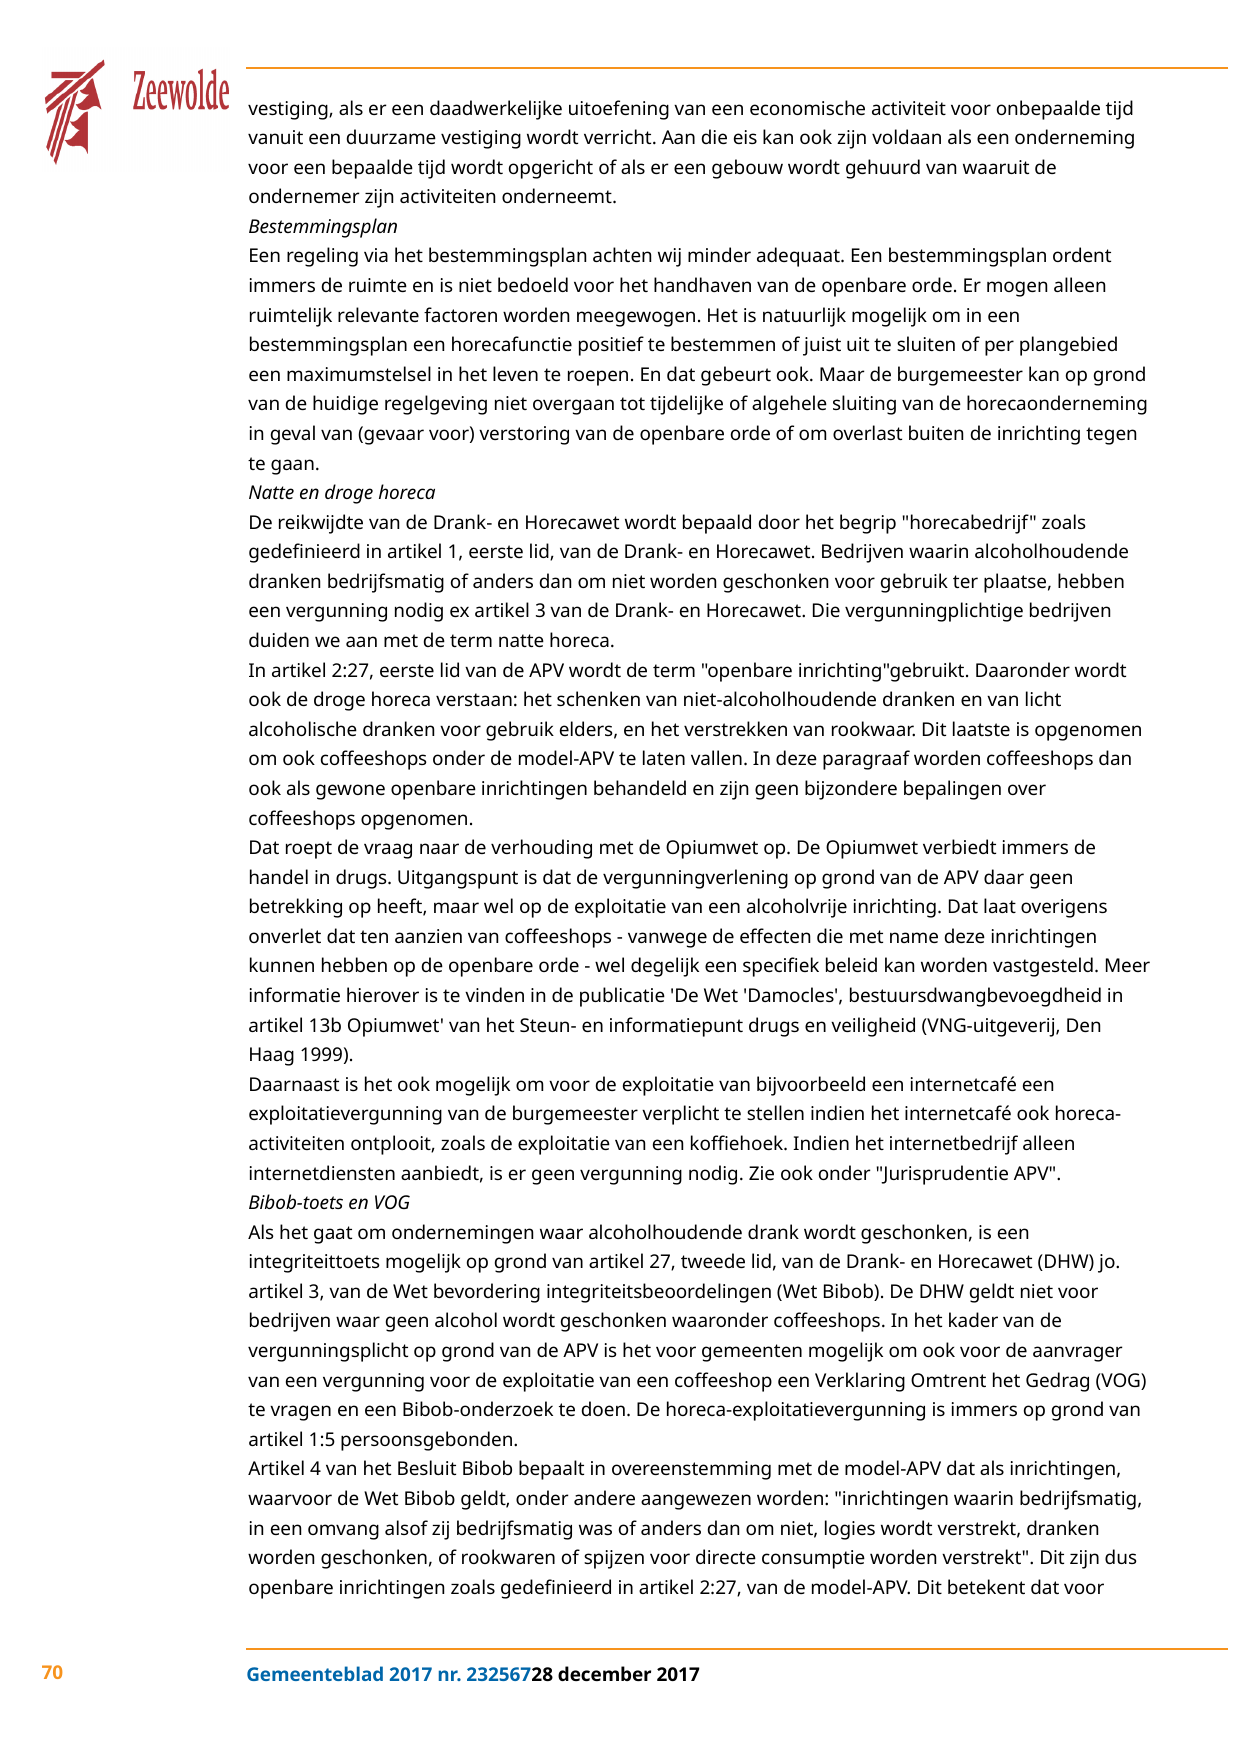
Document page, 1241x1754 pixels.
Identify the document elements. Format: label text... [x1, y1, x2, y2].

text Als het gaat om ondernemingen waar alcoholhoudende drank wordt geschonken, is een integriteittoets mogelijk op grond van artikel 27, tweede lid, van de Drank- en Horecawet (DHW) jo. artikel 3, van de Wet bevordering integriteitsbeoordelingen (Wet Bibob). De DHW geldt niet voor bedrijven waar geen alcohol wordt geschonken waaronder coffeeshops. In het kader van de vergunningsplicht op grond van de APV is het voor gemeenten mogelijk om ook voor de aanvrager van een vergunning voor de exploitatie van een coffeeshop een Verklaring Omtrent het Gedrag (VOG) te vragen en een Bibob-onderzoek te doen. De horeca-exploitatievergunning is immers op grond van artikel 1:5 persoonsgebonden. [248, 1219, 1152, 1452]
text Daarnaast is het ook mogelijk om voor de exploitatie van bijvoorbeeld een internetcafé een exploitatievergunning van de burgemeester verplicht te stellen indien het internetcafé ook horeca-activiteiten ontplooit, zoals de exploitatie van een koffiehoek. Indien het internetbedrijf alleen internetdiensten aanbiedt, is er geen vergunning nodig. Zie ook onder "Jurisprudentie APV". [248, 1071, 1152, 1186]
text Een regeling via het bestemmingsplan achten wij minder adequaat. Een bestemmingsplan ordent immers de ruimte en is niet bedoeld voor het handhaven van de openbare orde. Er mogen alleen ruimtelijk relevante factoren worden meegewogen. Het is natuurlijk mogelijk om in een bestemmingsplan een horecafunctie positief te bestemmen of juist uit te sluiten of per plangebied een maximumstelsel in het leven te roepen. En dat gebeurt ook. Maar de burgemeester kan op grond van de huidige regelgeving niet overgaan tot tijdelijke of algehele sluiting van de horecaonderneming in geval van (gevaar voor) verstoring van de openbare orde of om overlast buiten de inrichting tegen te gaan. [248, 243, 1152, 476]
picture [41, 47, 231, 172]
text Bestemmingsplan [248, 213, 1152, 239]
text vestiging, als er een daadwerkelijke uitoefening van een economische activiteit voor onbepaalde tijd vanuit een duurzame vestiging wordt verricht. Aan die eis kan ook zijn voldaan als een onderneming voor een bepaalde tijd wordt opgericht of als er een gebouw wordt gehuurd van waaruit de ondernemer zijn activiteiten onderneemt. [248, 95, 1152, 209]
text Artikel 4 van het Besluit Bibob bepaalt in overeenstemming met de model-APV dat als inrichtingen, waarvoor de Wet Bibob geldt, onder andere aangewezen worden: "inrichtingen waarin bedrijfsmatig, in een omvang alsof zij bedrijfsmatig was of anders dan om niet, logies wordt verstrekt, dranken worden geschonken, of rookwaren of spijzen voor directe consumptie worden verstrekt". Dit zijn dus openbare inrichtingen zoals gedefinieerd in artikel 2:27, van de model-APV. Dit betekent dat voor [248, 1456, 1152, 1600]
text Bibob-toets en VOG [248, 1189, 1152, 1215]
text Natte en droge horeca [248, 479, 1152, 505]
text De reikwijdte van de Drank- en Horecawet wordt bepaald door het begrip "horecabedrijf" zoals gedefinieerd in artikel 1, eerste lid, van de Drank- en Horecawet. Bedrijven waarin alcoholhoudende dranken bedrijfsmatig of anders dan om niet worden geschonken voor gebruik ter plaatse, hebben een vergunning nodig ex artikel 3 van de Drank- en Horecawet. Die vergunningplichtige bedrijven duiden we aan met de term natte horeca. [248, 509, 1152, 653]
text In artikel 2:27, eerste lid van de APV wordt de term "openbare inrichting"gebruikt. Daaronder wordt ook de droge horeca verstaan: het schenken van niet-alcoholhoudende dranken en van licht alcoholische dranken voor gebruik elders, en het verstrekken van rookwaar. Dit laatste is opgenomen om ook coffeeshops onder de model-APV te laten vallen. In deze paragraaf worden coffeeshops dan ook als gewone openbare inrichtingen behandeld en zijn geen bijzondere bepalingen over coffeeshops opgenomen. [248, 657, 1152, 831]
text Dat roept de vraag naar de verhouding met de Opiumwet op. De Opiumwet verbiedt immers de handel in drugs. Uitgangspunt is dat de vergunningverlening op grond van de APV daar geen betrekking op heeft, maar wel op de exploitatie van een alcoholvrije inrichting. Dat laat overigens onverlet dat ten aanzien van coffeeshops - vanwege de effecten die met name deze inrichtingen kunnen hebben op de openbare orde - wel degelijk een specifiek beleid kan worden vastgesteld. Meer informatie hierover is te vinden in de publicatie 'De Wet 'Damocles', bestuursdwangbevoegdheid in artikel 13b Opiumwet' van het Steun- en informatiepunt drugs en veiligheid (VNG-uitgeverij, Den Haag 1999). [248, 834, 1152, 1067]
